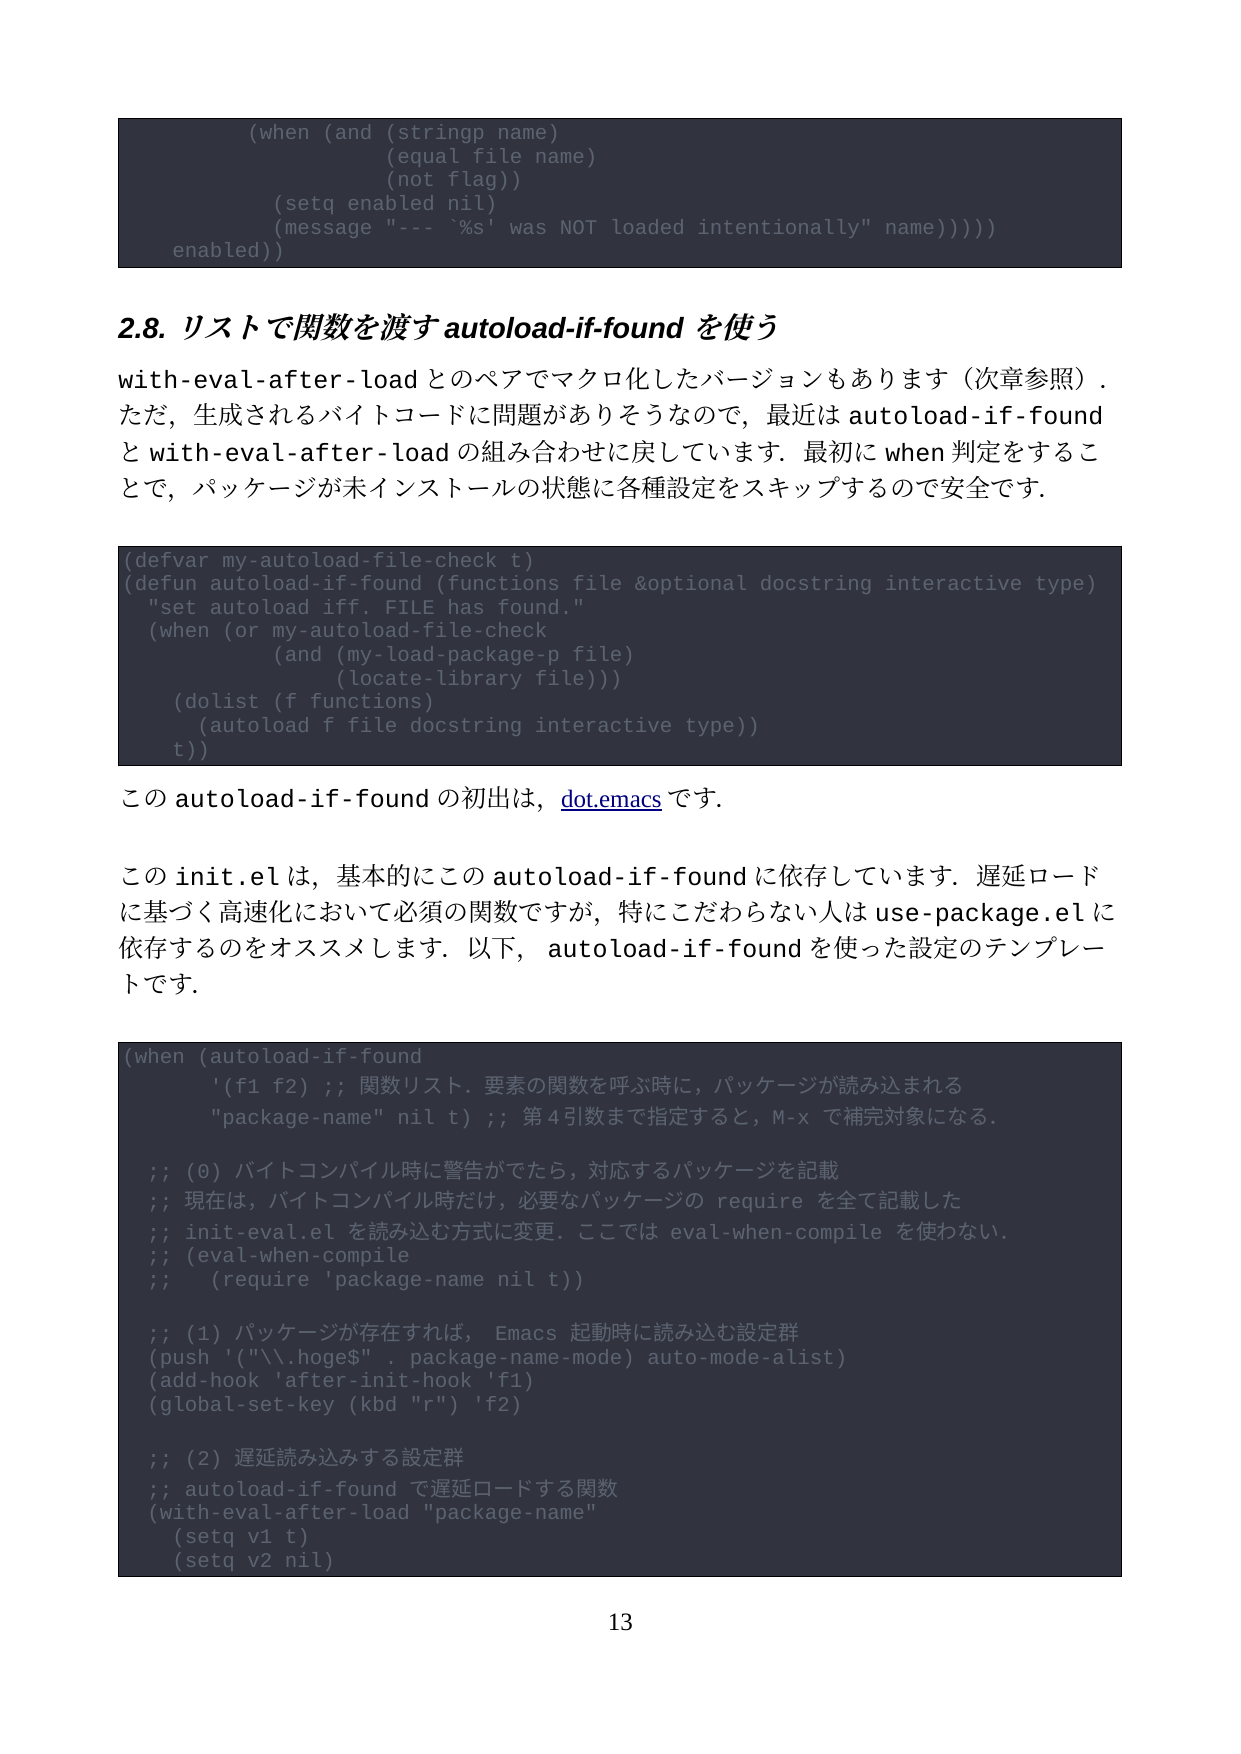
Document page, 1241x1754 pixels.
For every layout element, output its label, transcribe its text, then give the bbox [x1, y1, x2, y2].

text enabled)) [119, 236, 1121, 267]
text ;; 現在は，バイトコンパイル時だけ，必要なパッケージの require を全て記載した [119, 1181, 1121, 1211]
text t)) [119, 735, 1121, 765]
text (autoload f file docstring interactive type)) [119, 711, 1121, 735]
text (global-set-key (kbd "r") 'f2) [119, 1390, 1121, 1414]
text (not flag)) [119, 165, 1121, 189]
text '(f1 f2) ;; 関数リスト．要素の関数を呼ぶ時に，パッケージが読み込まれる [119, 1066, 1121, 1096]
text (add-hook 'after-init-hook 'f1) [119, 1367, 1121, 1390]
text (push '("\\.hoge$" . package-name-mode) auto-mode-alist) [119, 1343, 1121, 1367]
text "set autoload iff. FILE has found." [119, 593, 1121, 617]
text (with-eval-after-load "package-name" [119, 1498, 1121, 1522]
text (and (my-load-package-p file) [119, 640, 1121, 664]
text with-eval-after-load とのペアでマクロ化したバージョンもあります（次章参照）．ただ，生成されるバイトコードに問題がありそうなので，最近は autoload-if-found と with-eval-after-load の組み合わせに戻しています．最初に when 判定をすることで，パッケージが未インストールの状態に各種設定をスキップするので安全です． [118, 360, 1122, 533]
text (when (autoload-if-found [119, 1043, 1121, 1066]
text ;; (0) バイトコンパイル時に警告がでたら，対応するパッケージを記載 [119, 1150, 1121, 1181]
text ;; (1) パッケージが存在すれば， Emacs 起動時に読み込む設定群 [119, 1312, 1121, 1343]
text (equal file name) [119, 142, 1121, 165]
text この autoload-if-found の初出は，dot.emacs です． [118, 779, 1122, 844]
text (dolist (f functions) [119, 687, 1121, 711]
subtitle リストで関数を渡す autoload-if-found を使う [118, 305, 1122, 347]
text (setq enabled nil) [119, 189, 1121, 213]
text (message "--- `%s' was NOT loaded intentionally" name))))) [119, 213, 1121, 236]
text この init.el は，基本的にこの autoload-if-found に依存しています．遅延ロードに基づく高速化において必須の関数ですが，特にこだわらない人は use-package.el に依存するのをオススメします．以下， autoload-if-found を使った設定のテンプレートです． [118, 856, 1122, 1030]
text (locate-library file))) [119, 664, 1121, 687]
text (setq v1 t) [119, 1522, 1121, 1546]
text ;; autoload-if-found で遅延ロードする関数 [119, 1468, 1121, 1498]
text ;; (eval-when-compile [119, 1242, 1121, 1265]
text (defun autoload-if-found (functions file &optional docstring interactive type) [119, 569, 1121, 593]
text (defvar my-autoload-file-check t) [119, 547, 1121, 569]
text (setq v2 nil) [119, 1546, 1121, 1576]
text (when (or my-autoload-file-check [119, 617, 1121, 640]
text ;; (2) 遅延読み込みする設定群 [119, 1437, 1121, 1468]
text "package-name" nil t) ;; 第4引数まで指定すると，M-x で補完対象になる． [119, 1096, 1121, 1127]
text ;; init-eval.el を読み込む方式に変更．ここでは eval-when-compile を使わない． [119, 1211, 1121, 1242]
text ;; (require 'package-name nil t)) [119, 1265, 1121, 1289]
text (when (and (stringp name) [119, 119, 1121, 142]
